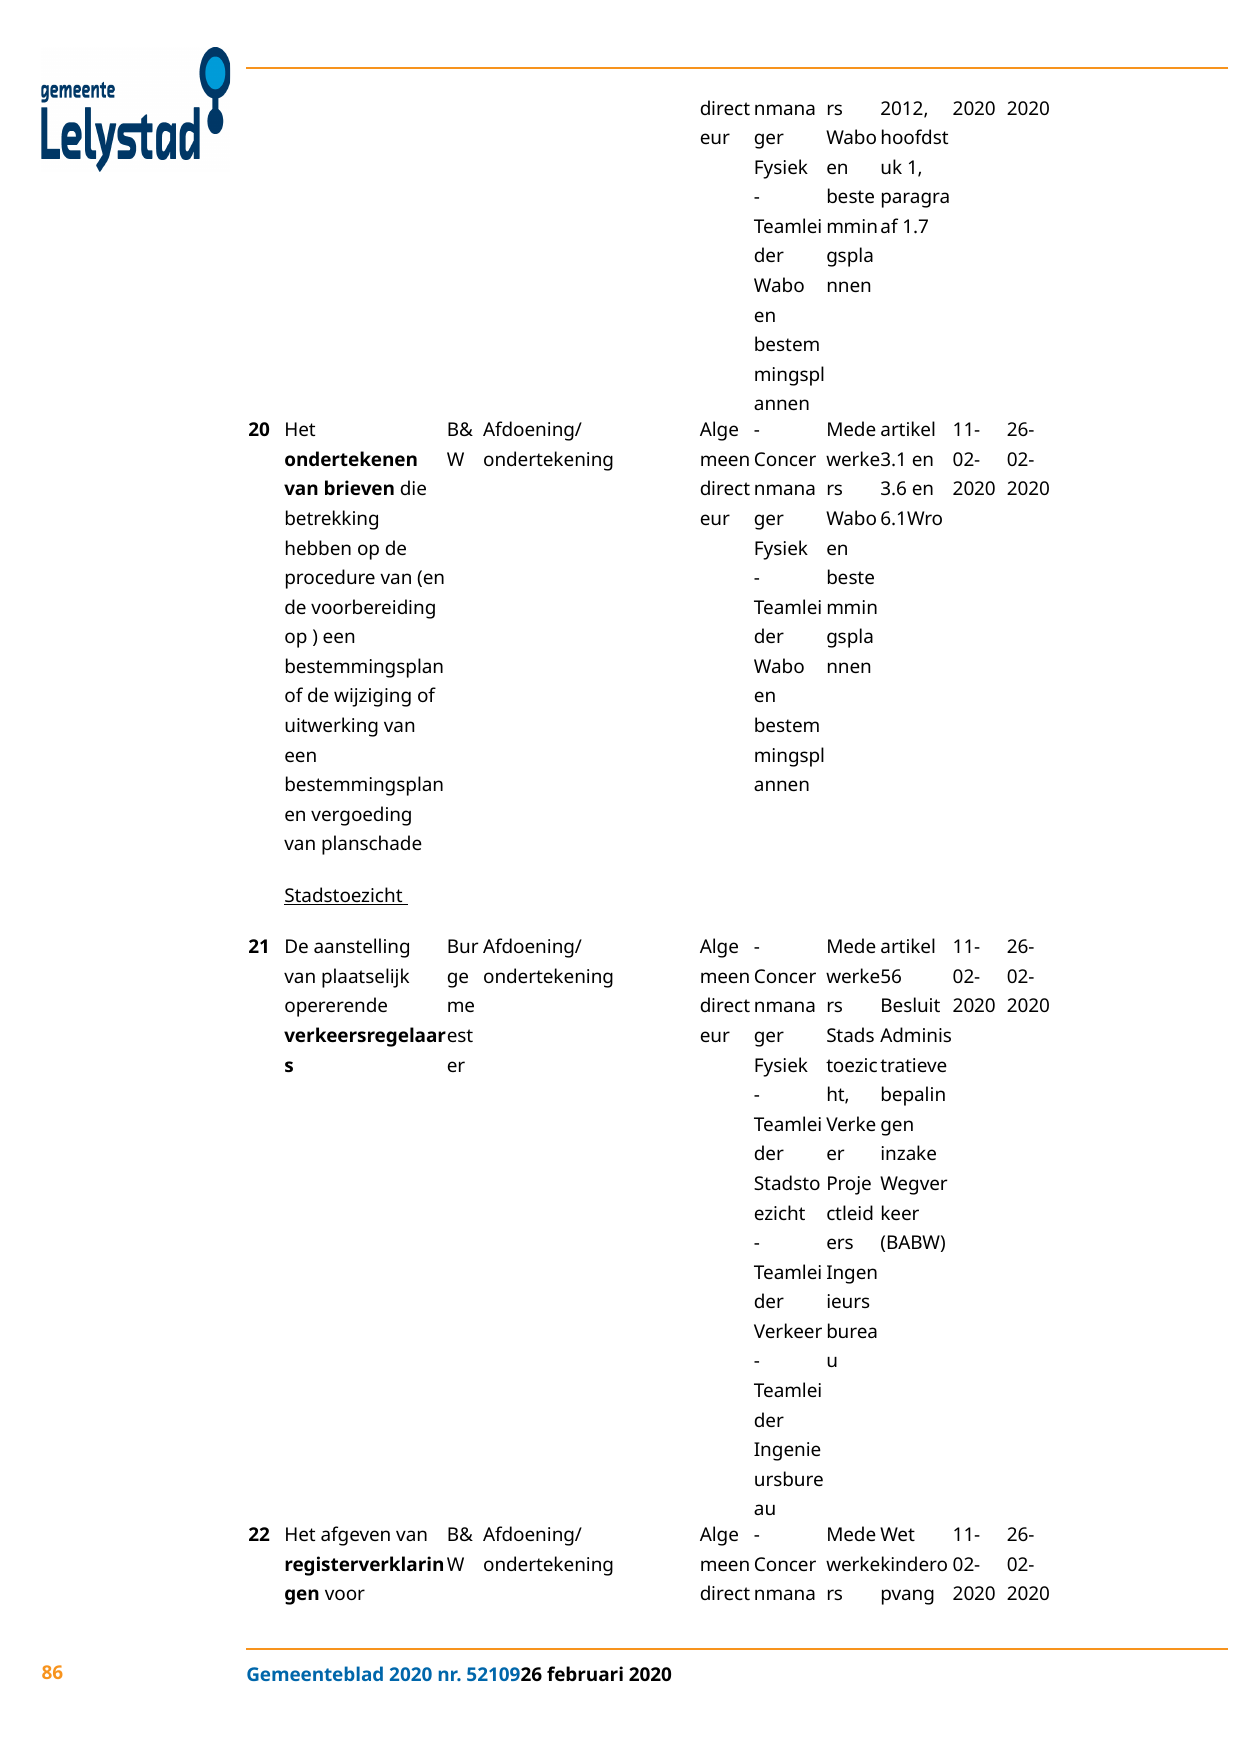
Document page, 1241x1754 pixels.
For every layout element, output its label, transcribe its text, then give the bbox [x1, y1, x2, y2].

table_cell [284, 95, 447, 416]
table_cell Medewerkers Wabo en bestemmingsplannen [826, 416, 880, 856]
table_cell [700, 908, 754, 933]
table_cell B&W [447, 416, 483, 856]
table_cell Afdoening/ondertekening [483, 416, 699, 856]
table_cell Het ondertekenen van brieven die betrekking hebben op de procedure van (en de voorbereiding op ) een bestemmingsplan of de wijziging of uitwerking van een bestemmingsplan en vergoeding van planschade [284, 416, 447, 856]
table_cell [1061, 908, 1079, 933]
table_cell 26-02-2020 [1007, 1521, 1061, 1606]
table_cell 2020 [953, 95, 1007, 416]
table_cell [953, 856, 1007, 882]
table_cell - Concernmana [754, 1521, 826, 1606]
table_cell [1061, 1521, 1079, 1606]
table_cell [826, 882, 880, 908]
table_cell [1061, 416, 1079, 856]
table_cell [248, 882, 284, 908]
table_cell Wet kinderopvang [880, 1521, 952, 1606]
table_cell [754, 882, 826, 908]
table_cell Algemeen direct [700, 1521, 754, 1606]
table_cell [483, 856, 699, 882]
table_cell Algemeen directeur [700, 934, 754, 1521]
table_cell [248, 95, 284, 416]
table_cell [700, 882, 754, 908]
table_cell [483, 882, 699, 908]
table_cell 11-02-2020 [953, 934, 1007, 1521]
table_cell 20 [248, 416, 284, 856]
table_cell 11-02-2020 [953, 1521, 1007, 1606]
table_cell [826, 908, 880, 933]
table_cell [284, 908, 447, 933]
table_cell [1007, 908, 1061, 933]
table_cell [447, 95, 483, 416]
table_cell [483, 95, 699, 416]
table_cell artikel 3.1 en 3.6 en 6.1Wro [880, 416, 952, 856]
table_cell [248, 908, 284, 933]
table_cell Medewerkers Stadstoezicht, Verkeer Projectleiders Ingenieursbureau [826, 934, 880, 1521]
table_cell rs Wabo en bestemmingsplannen [826, 95, 880, 416]
table_cell [880, 882, 952, 908]
table_cell [754, 908, 826, 933]
table_cell 21 [248, 934, 284, 1521]
table_cell Burgemeester [447, 934, 483, 1521]
table_cell [248, 856, 284, 882]
table_cell [1061, 934, 1079, 1521]
table_cell B&W [447, 1521, 483, 1606]
table_cell - Concernmanager Fysiek - Teamleider Stadstoezicht - Teamleider Verkeer - Teamleider Ingenieursbureau [754, 934, 826, 1521]
table_cell [284, 856, 447, 882]
table_cell nmanager Fysiek - Teamleider Wabo en bestemmingsplannen [754, 95, 826, 416]
table_cell artikel 56 Besluit Administratieve bepalingen inzake Wegverkeer (BABW) [880, 934, 952, 1521]
table_cell 11-02-2020 [953, 416, 1007, 856]
table_cell [754, 856, 826, 882]
table_cell [953, 882, 1007, 908]
table_cell [1061, 95, 1079, 416]
table_cell De aanstelling van plaatselijk opererende verkeersregelaars [284, 934, 447, 1521]
table_cell [447, 882, 483, 908]
table_cell 2020 [1007, 95, 1061, 416]
table_cell 26-02-2020 [1007, 416, 1061, 856]
table_cell [483, 908, 699, 933]
table_cell Afdoening/ondertekening [483, 934, 699, 1521]
table_cell - Concernmanager Fysiek - Teamleider Wabo en bestemmingsplannen [754, 416, 826, 856]
table_cell [1061, 856, 1079, 882]
picture [41, 47, 231, 172]
table_cell [1007, 882, 1061, 908]
table_cell directeur [700, 95, 754, 416]
table_cell [826, 856, 880, 882]
table_cell 26-02-2020 [1007, 934, 1061, 1521]
table_cell [880, 908, 952, 933]
table_cell [447, 908, 483, 933]
table_cell 22 [248, 1521, 284, 1606]
table_cell Medewerkers [826, 1521, 880, 1606]
table_cell Het afgeven van registerverklaringen voor [284, 1521, 447, 1606]
table_cell [447, 856, 483, 882]
table_cell [700, 856, 754, 882]
table_cell [953, 908, 1007, 933]
table_cell Algemeen directeur [700, 416, 754, 856]
table_cell Stadstoezicht [284, 882, 447, 908]
table_cell [1061, 882, 1079, 908]
table_cell [1007, 856, 1061, 882]
table_cell Afdoening/ondertekening [483, 1521, 699, 1606]
table_cell 2012, hoofdstuk 1, paragraaf 1.7 [880, 95, 952, 416]
table_cell [880, 856, 952, 882]
